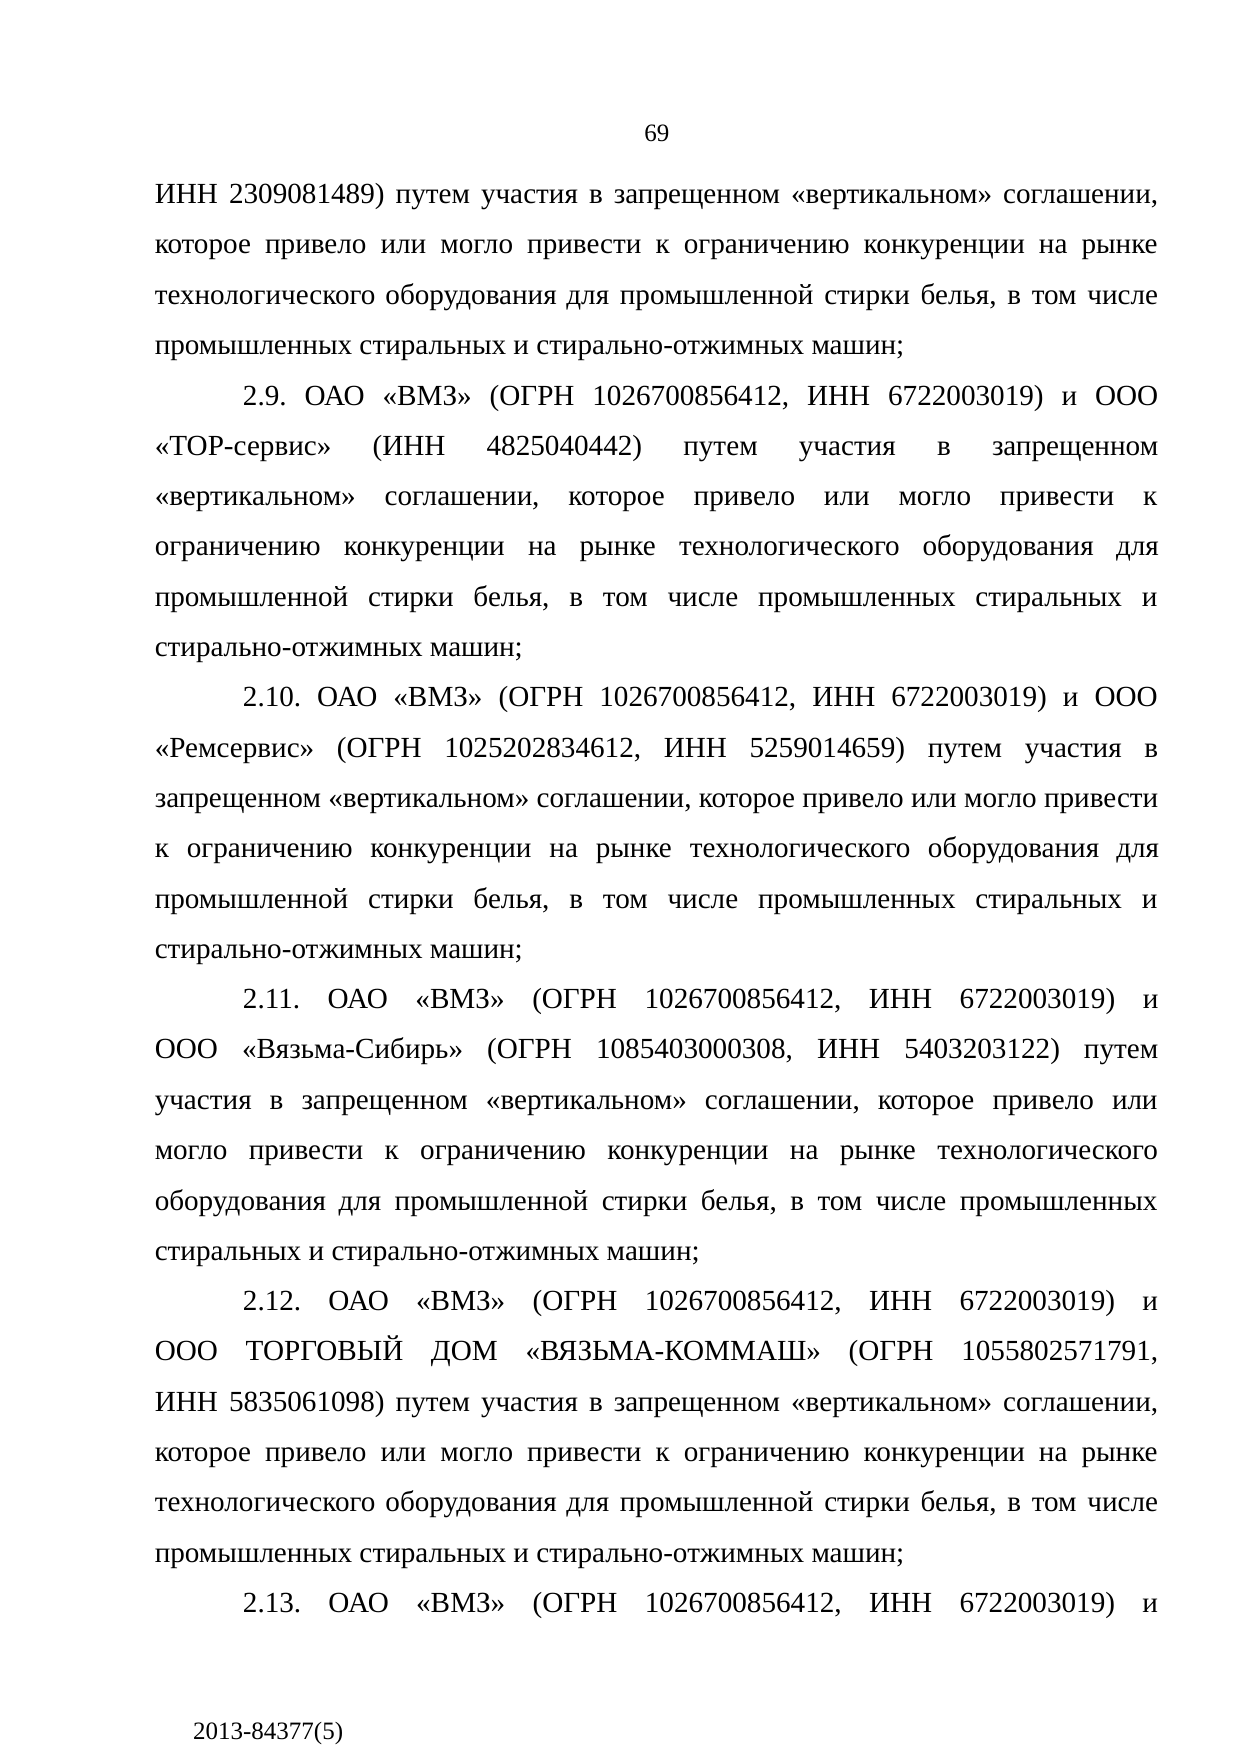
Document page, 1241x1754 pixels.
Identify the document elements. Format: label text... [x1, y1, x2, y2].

text 2.9. ОАО «ВМЗ» (ОГРН 1026700856412, ИНН 6722003019) и ООО «ТОР-сервис» (ИНН 4825040442) путем участия в запрещенном «вертикальном» соглашении, которое привело или могло привести к ограничению конкуренции на рынке технологического оборудования для промышленной стирки белья, в том числе промышленных стиральных и стирально-отжимных машин; [154, 378, 1159, 663]
text 2.11. ОАО «ВМЗ» (ОГРН 1026700856412, ИНН 6722003019) и ООО «Вязьма-Сибирь» (ОГРН 1085403000308, ИНН 5403203122) путем участия в запрещенном «вертикальном» соглашении, которое привело или могло привести к ограничению конкуренции на рынке технологического оборудования для промышленной стирки белья, в том числе промышленных стиральных и стирально-отжимных машин; [154, 981, 1159, 1266]
text 2.10. ОАО «ВМЗ» (ОГРН 1026700856412, ИНН 6722003019) и ООО «Ремсервис» (ОГРН 1025202834612, ИНН 5259014659) путем участия в запрещенном «вертикальном» соглашении, которое привело или могло привести к ограничению конкуренции на рынке технологического оборудования для промышленной стирки белья, в том числе промышленных стиральных и стирально-отжимных машин; [154, 679, 1159, 964]
text ИНН 2309081489) путем участия в запрещенном «вертикальном» соглашении, которое привело или могло привести к ограничению конкуренции на рынке технологического оборудования для промышленной стирки белья, в том числе промышленных стиральных и стирально-отжимных машин; [154, 176, 1159, 361]
text 2.12. ОАО «ВМЗ» (ОГРН 1026700856412, ИНН 6722003019) и ООО ТОРГОВЫЙ ДОМ «ВЯЗЬМА-КОММАШ» (ОГРН 1055802571791, ИНН 5835061098) путем участия в запрещенном «вертикальном» соглашении, которое привело или могло привести к ограничению конкуренции на рынке технологического оборудования для промышленной стирки белья, в том числе промышленных стиральных и стирально-отжимных машин; [154, 1283, 1159, 1568]
text 2.13. ОАО «ВМЗ» (ОГРН 1026700856412, ИНН 6722003019) и [154, 1585, 1159, 1619]
